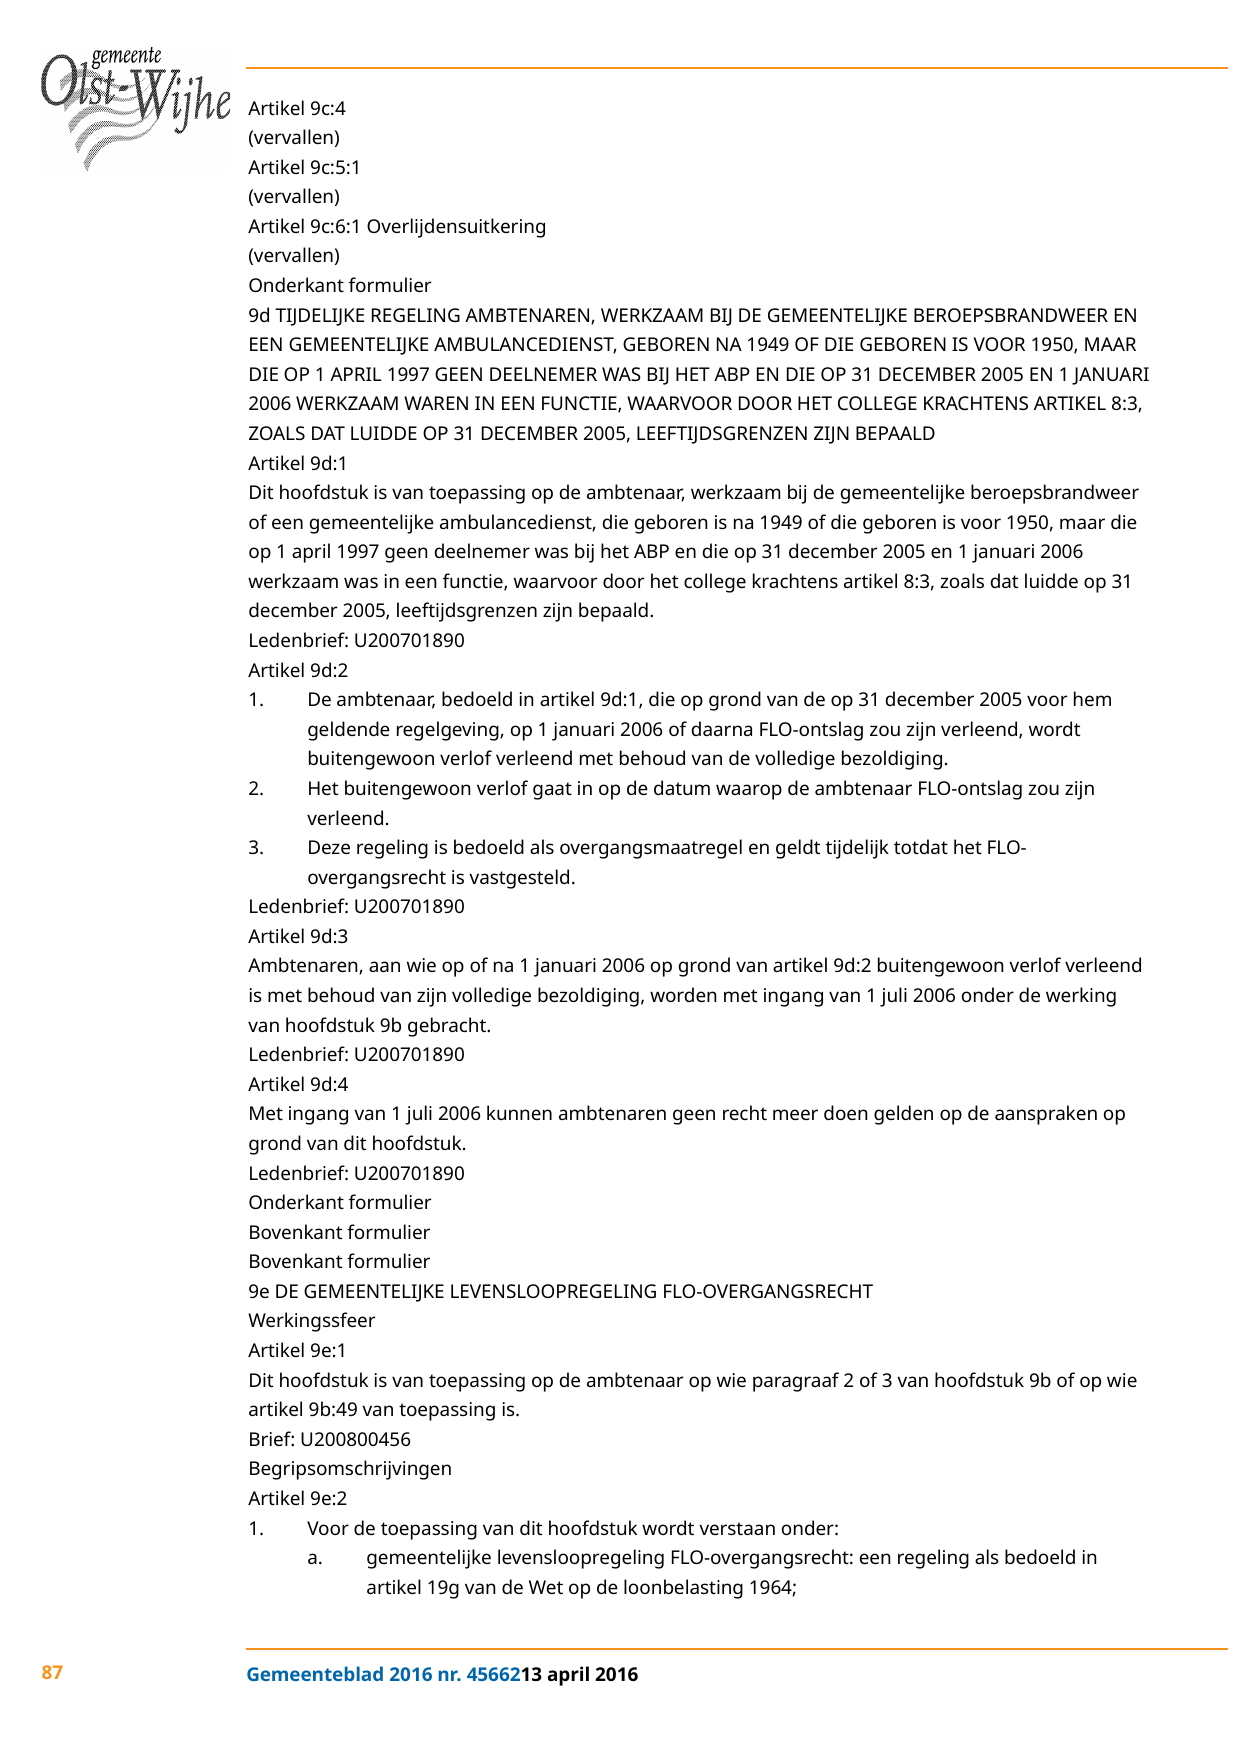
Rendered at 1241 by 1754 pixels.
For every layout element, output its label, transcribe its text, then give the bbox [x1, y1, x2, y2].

list Voor de toepassing van dit hoofdstuk wordt verstaan onder: [248, 1515, 1152, 1541]
text Artikel 9d:4 [248, 1071, 1152, 1097]
text Ledenbrief: U200701890 [248, 627, 1152, 653]
text Werkingssfeer [248, 1308, 1152, 1333]
text Dit hoofdstuk is van toepassing op de ambtenaar, werkzaam bij de gemeentelijke beroepsbrandweer of een gemeentelijke ambulancedienst, die geboren is na 1949 of die geboren is voor 1950, maar die op 1 april 1997 geen deelnemer was bij het ABP en die op 31 december 2005 en 1 januari 2006 werkzaam was in een functie, waarvoor door het college krachtens artikel 8:3, zoals dat luidde op 31 december 2005, leeftijdsgrenzen zijn bepaald. [248, 479, 1152, 623]
list Het buitengewoon verlof gaat in op de datum waarop de ambtenaar FLO-ontslag zou zijn verleend. [248, 775, 1152, 831]
text Ledenbrief: U200701890 [248, 1160, 1152, 1186]
text Artikel 9c:5:1 [248, 154, 1152, 180]
text Onderkant formulier [248, 272, 1152, 298]
text (vervallen) [248, 183, 1152, 209]
text 9e DE GEMEENTELIJKE LEVENSLOOPREGELING FLO-OVERGANGSRECHT [248, 1278, 1152, 1304]
text (vervallen) [248, 243, 1152, 268]
list Deze regeling is bedoeld als overgangsmaatregel en geldt tijdelijk totdat het FLO-overgangsrecht is vastgesteld. [248, 834, 1152, 890]
text Begripsomschrijvingen [248, 1456, 1152, 1481]
text (vervallen) [248, 124, 1152, 150]
text Met ingang van 1 juli 2006 kunnen ambtenaren geen recht meer doen gelden op de aanspraken op grond van dit hoofdstuk. [248, 1101, 1152, 1156]
text Dit hoofdstuk is van toepassing op de ambtenaar op wie paragraaf 2 of 3 van hoofdstuk 9b of op wie artikel 9b:49 van toepassing is. [248, 1367, 1152, 1422]
picture [41, 47, 231, 172]
text Artikel 9c:4 [248, 95, 1152, 121]
text Artikel 9d:2 [248, 657, 1152, 683]
text Artikel 9d:1 [248, 450, 1152, 476]
text Onderkant formulier [248, 1189, 1152, 1215]
text Artikel 9e:1 [248, 1337, 1152, 1363]
text Artikel 9e:2 [248, 1485, 1152, 1511]
text Brief: U200800456 [248, 1426, 1152, 1452]
text Ledenbrief: U200701890 [248, 1041, 1152, 1067]
list De ambtenaar, bedoeld in artikel 9d:1, die op grond van de op 31 december 2005 voor hem geldende regelgeving, op 1 januari 2006 of daarna FLO-ontslag zou zijn verleend, wordt buitengewoon verlof verleend met behoud van de volledige bezoldiging. [248, 686, 1152, 771]
text Ledenbrief: U200701890 [248, 893, 1152, 919]
list gemeentelijke levensloopregeling FLO-overgangsrecht: een regeling als bedoeld in artikel 19g van de Wet op de loonbelasting 1964; [307, 1544, 1152, 1600]
text Bovenkant formulier [248, 1219, 1152, 1245]
text Artikel 9c:6:1 Overlijdensuitkering [248, 213, 1152, 239]
text 9d TIJDELIJKE REGELING AMBTENAREN, WERKZAAM BIJ DE GEMEENTELIJKE BEROEPSBRANDWEER EN EEN GEMEENTELIJKE AMBULANCEDIENST, GEBOREN NA 1949 OF DIE GEBOREN IS VOOR 1950, MAAR DIE OP 1 APRIL 1997 GEEN DEELNEMER WAS BIJ HET ABP EN DIE OP 31 DECEMBER 2005 EN 1 JANUARI 2006 WERKZAAM WAREN IN EEN FUNCTIE, WAARVOOR DOOR HET COLLEGE KRACHTENS ARTIKEL 8:3, ZOALS DAT LUIDDE OP 31 DECEMBER 2005, LEEFTIJDSGRENZEN ZIJN BEPAALD [248, 302, 1152, 446]
text Bovenkant formulier [248, 1248, 1152, 1274]
text Ambtenaren, aan wie op of na 1 januari 2006 op grond van artikel 9d:2 buitengewoon verlof verleend is met behoud van zijn volledige bezoldiging, worden met ingang van 1 juli 2006 onder de werking van hoofdstuk 9b gebracht. [248, 953, 1152, 1038]
text Artikel 9d:3 [248, 923, 1152, 949]
